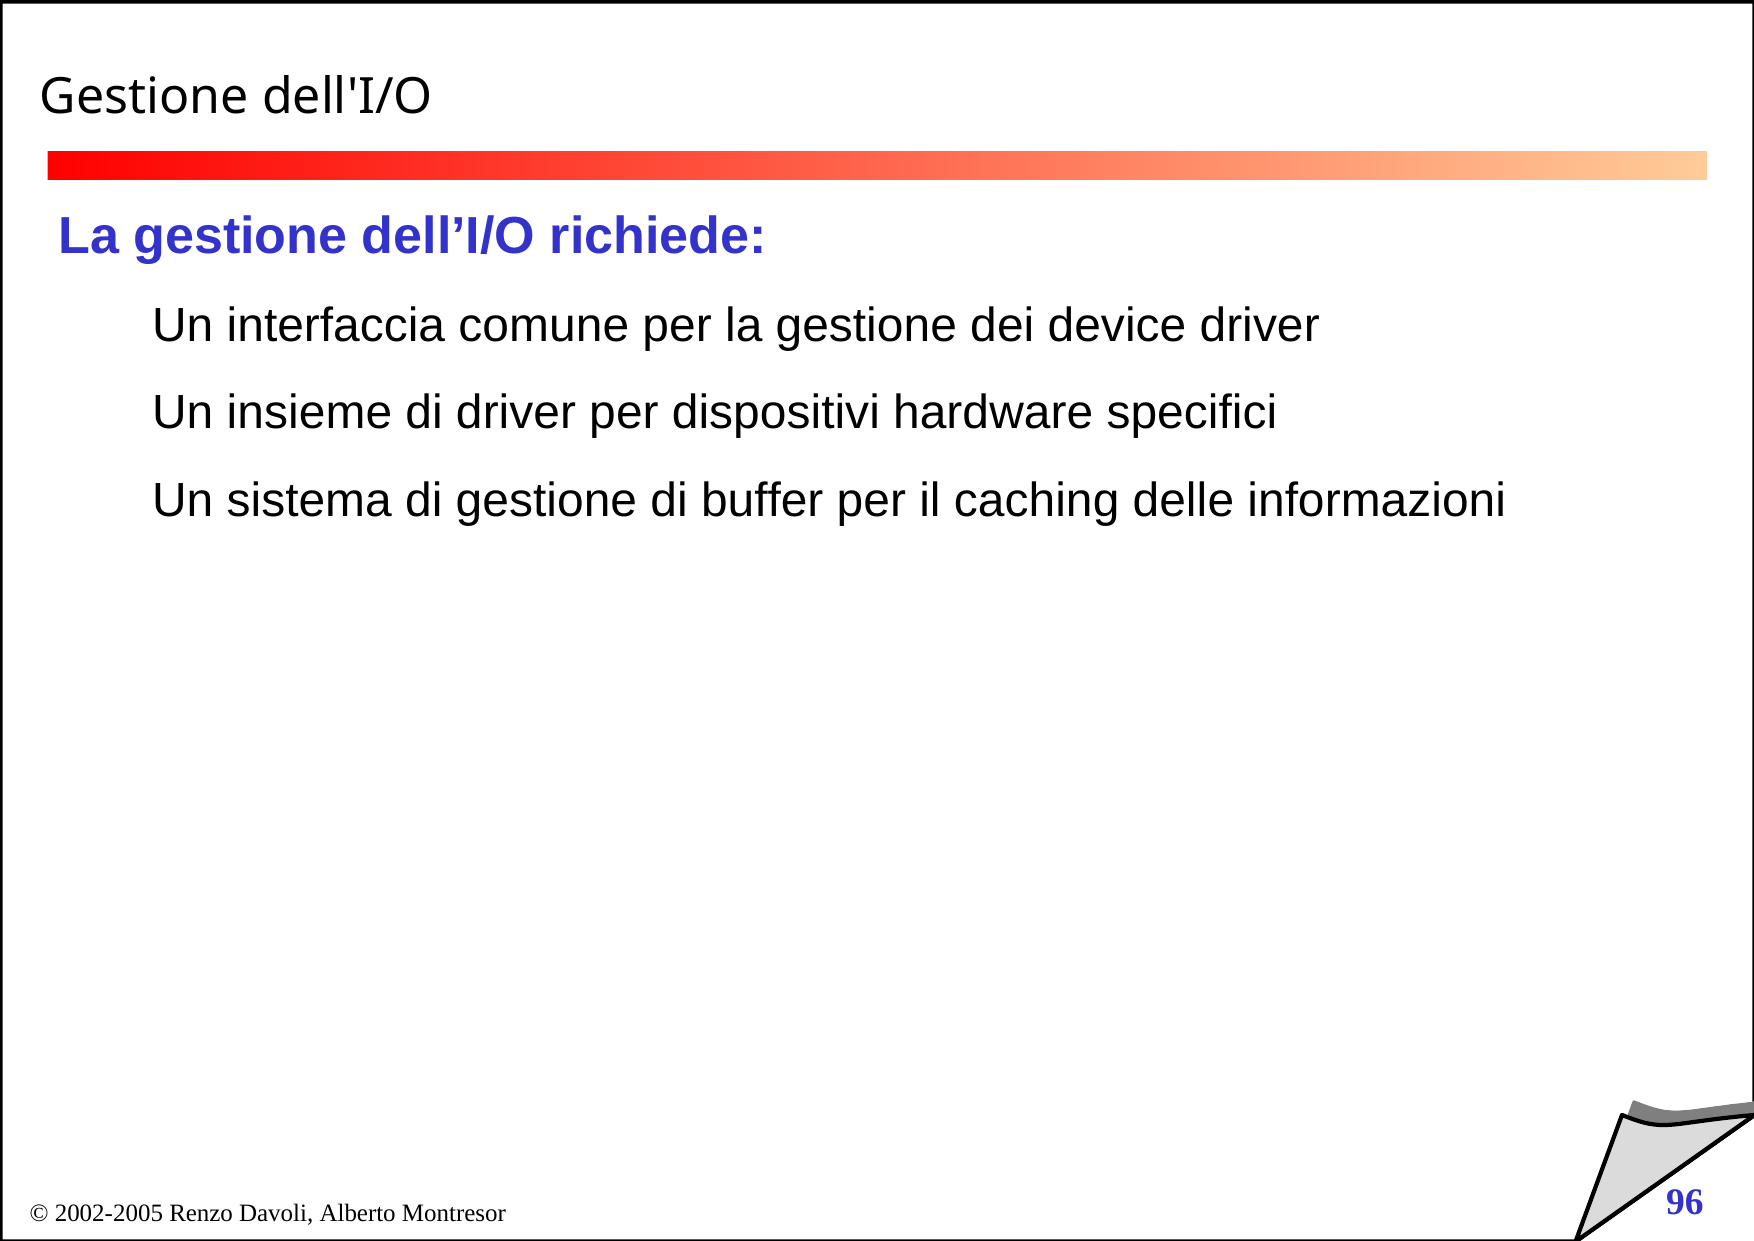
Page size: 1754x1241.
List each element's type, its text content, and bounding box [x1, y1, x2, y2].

list La gestione dell’I/O richiede: Un interfaccia comune per la gestione dei device driver Un insieme di driver per dispositivi hardware specifici Un sistema di gestione di buffer per il caching delle informazioni [58, 206, 1696, 815]
title Gestione dell'I/O [40, 49, 1713, 144]
